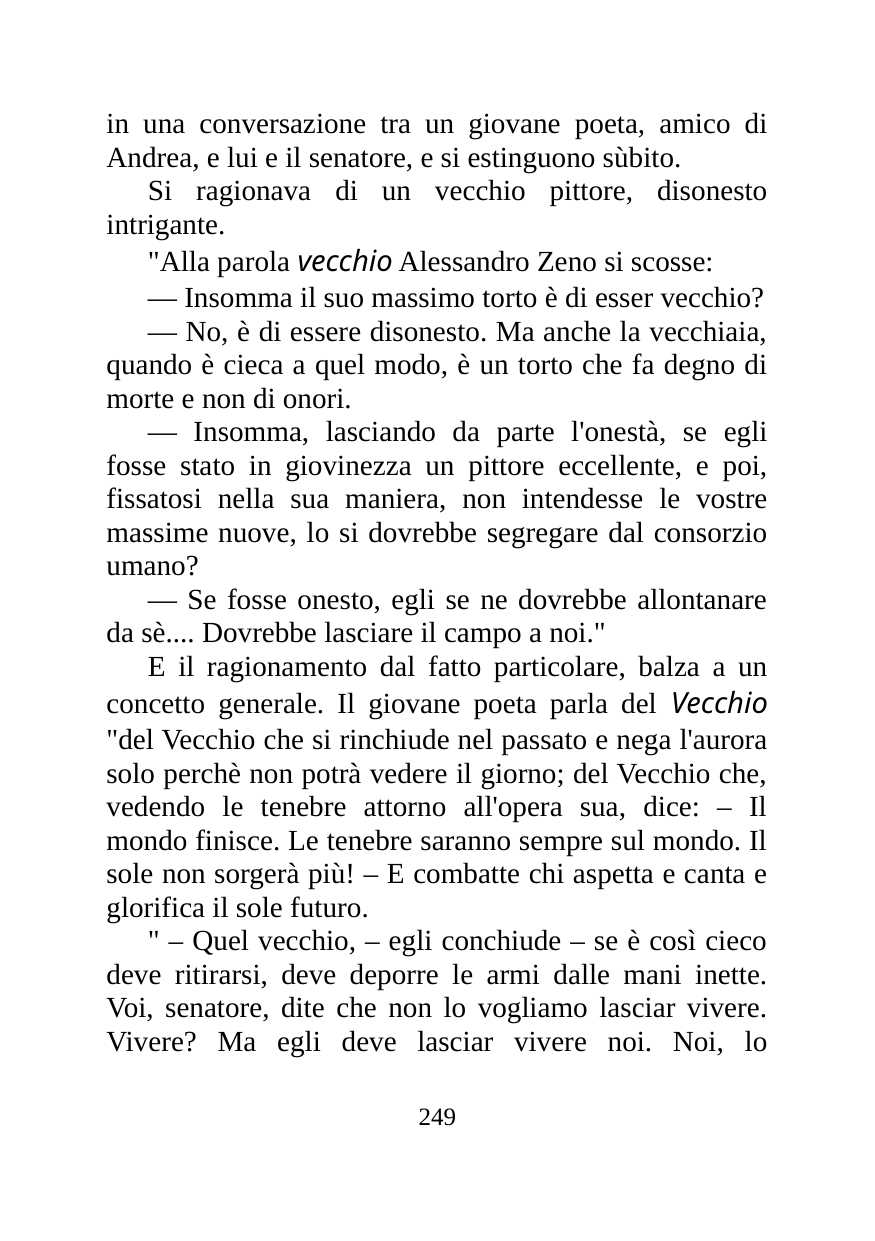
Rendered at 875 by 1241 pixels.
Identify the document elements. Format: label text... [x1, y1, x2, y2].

text — Se fosse onesto, egli se ne dovrebbe allontanare da sè.... Dovrebbe lasciare il campo a noi." [106, 582, 768, 649]
text — Insomma il suo massimo torto è di esser vecchio? [106, 280, 768, 314]
text " – Quel vecchio, – egli conchiude – se è così cieco deve ritirarsi, deve deporre le armi dalle mani inette. Voi, senatore, dite che non lo vogliamo lasciar vivere. Vivere? Ma egli deve lasciar vivere noi. Noi, lo [106, 923, 768, 1058]
text — Insomma, lasciando da parte l'onestà, se egli fosse stato in giovinezza un pittore eccellente, e poi, fissatosi nella sua maniera, non intendesse le vostre massime nuove, lo si dovrebbe segregare dal consorzio umano? [106, 414, 768, 582]
text "Alla parola vecchio Alessandro Zeno si scosse: [106, 240, 768, 280]
text E il ragionamento dal fatto particolare, balza a un concetto generale. Il giovane poeta parla del Vecchio "del Vecchio che si rinchiude nel passato e nega l'aurora solo perchè non potrà vedere il giorno; del Vecchio che, vedendo le tenebre attorno all'opera sua, dice: – Il mondo finisce. Le tenebre saranno sempre sul mondo. Il sole non sorgerà più! – E combatte chi aspetta e canta e glorifica il sole futuro. [106, 649, 768, 923]
text in una conversazione tra un giovane poeta, amico di Andrea, e lui e il senatore, e si estinguono sùbito. [106, 106, 768, 173]
text Si ragionava di un vecchio pittore, disonesto intrigante. [106, 173, 768, 240]
text — No, è di essere disonesto. Ma anche la vecchiaia, quando è cieca a quel modo, è un torto che fa degno di morte e non di onori. [106, 314, 768, 414]
